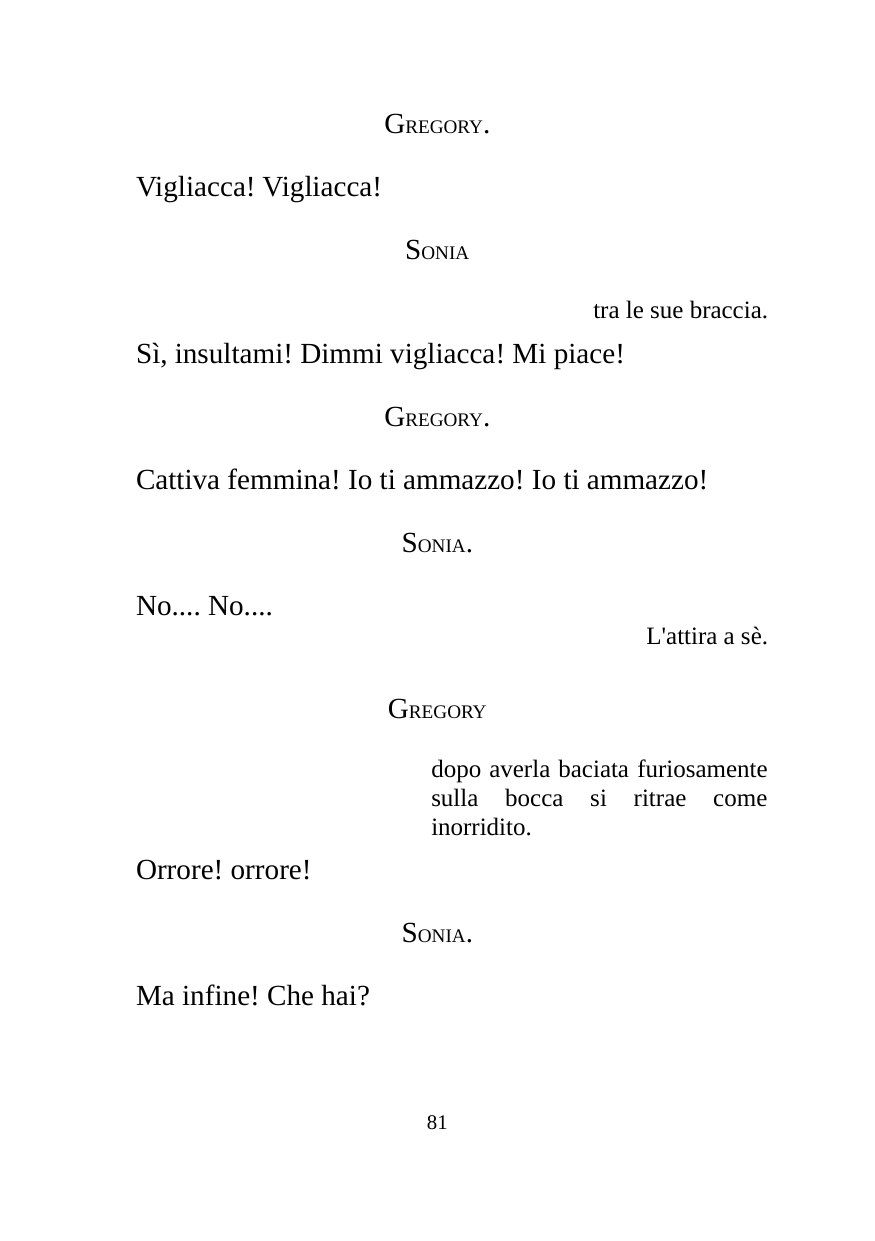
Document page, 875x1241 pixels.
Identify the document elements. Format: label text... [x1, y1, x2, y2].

text Gregory. [106, 399, 768, 432]
text Sonia. [106, 916, 768, 949]
text Gregory. [106, 106, 768, 140]
text Sonia [106, 232, 768, 266]
text Ma infine! Che hai? [106, 978, 768, 1012]
text Gregory [106, 691, 768, 725]
text Orrore! orrore! [106, 852, 768, 886]
text No.... No.... [106, 588, 768, 621]
text Sonia. [106, 525, 768, 558]
text Sì, insultami! Dimmi vigliacca! Mi piace! [106, 336, 768, 369]
text tra le sue braccia. [431, 295, 768, 324]
text L'attira a sè. [431, 621, 768, 650]
text Vigliacca! Vigliacca! [106, 169, 768, 203]
text Cattiva femmina! Io ti ammazzo! Io ti ammazzo! [106, 462, 768, 495]
text dopo averla baciata furiosamente sulla bocca si ritrae come inorridito. [431, 754, 768, 841]
